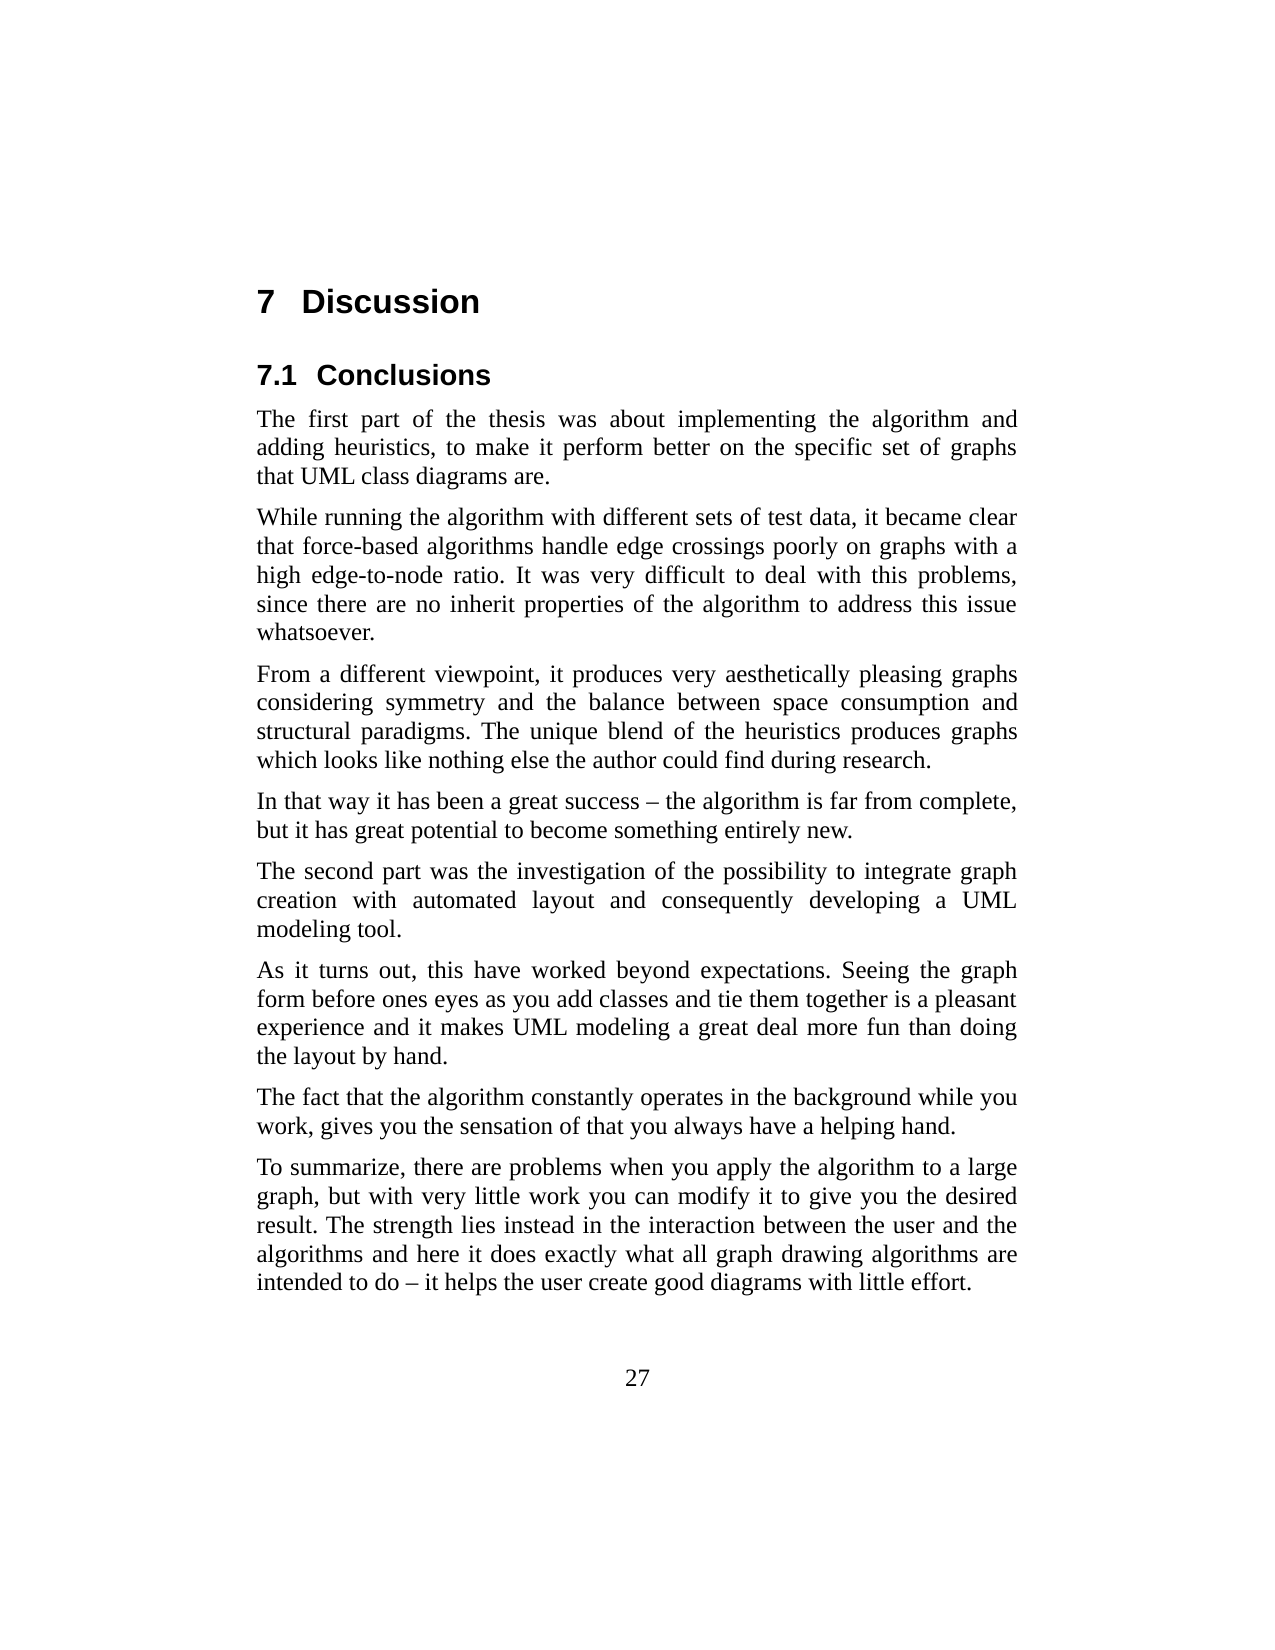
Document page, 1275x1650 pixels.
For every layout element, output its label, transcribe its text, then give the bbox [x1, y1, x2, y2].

text From a different viewpoint, it produces very aesthetically pleasing graphs considering symmetry and the balance between space consumption and structural paradigms. The unique blend of the heuristics produces graphs which looks like nothing else the author could find during research. [256, 659, 1018, 774]
text In that way it has been a great success – the algorithm is far from complete, but it has great potential to become something entirely new. [256, 786, 1018, 844]
subtitle Discussion [256, 281, 1018, 320]
text The second part was the investigation of the possibility to integrate graph creation with automated layout and consequently developing a UML modeling tool. [256, 856, 1018, 942]
text While running the algorithm with different sets of test data, it became clear that force-based algorithms handle edge crossings poorly on graphs with a high edge-to-node ratio. It was very difficult to deal with this problems, since there are no inherit properties of the algorithm to address this issue whatsoever. [256, 502, 1018, 646]
text As it turns out, this have worked beyond expectations. Seeing the graph form before ones eyes as you add classes and tie them together is a pleasant experience and it makes UML modeling a great deal more fun than doing the layout by hand. [256, 955, 1018, 1070]
text To summarize, there are problems when you apply the algorithm to a large graph, but with very little work you can modify it to give you the desired result. The strength lies instead in the interaction between the user and the algorithms and here it does exactly what all graph drawing algorithms are intended to do – it helps the user create good diagrams with little effort. [256, 1152, 1018, 1296]
subtitle Conclusions [256, 358, 1018, 391]
text The first part of the thesis was about implementing the algorithm and adding heuristics, to make it perform better on the specific set of graphs that UML class diagrams are. [256, 404, 1018, 490]
text The fact that the algorithm constantly operates in the background while you work, gives you the sensation of that you always have a helping hand. [256, 1082, 1018, 1140]
